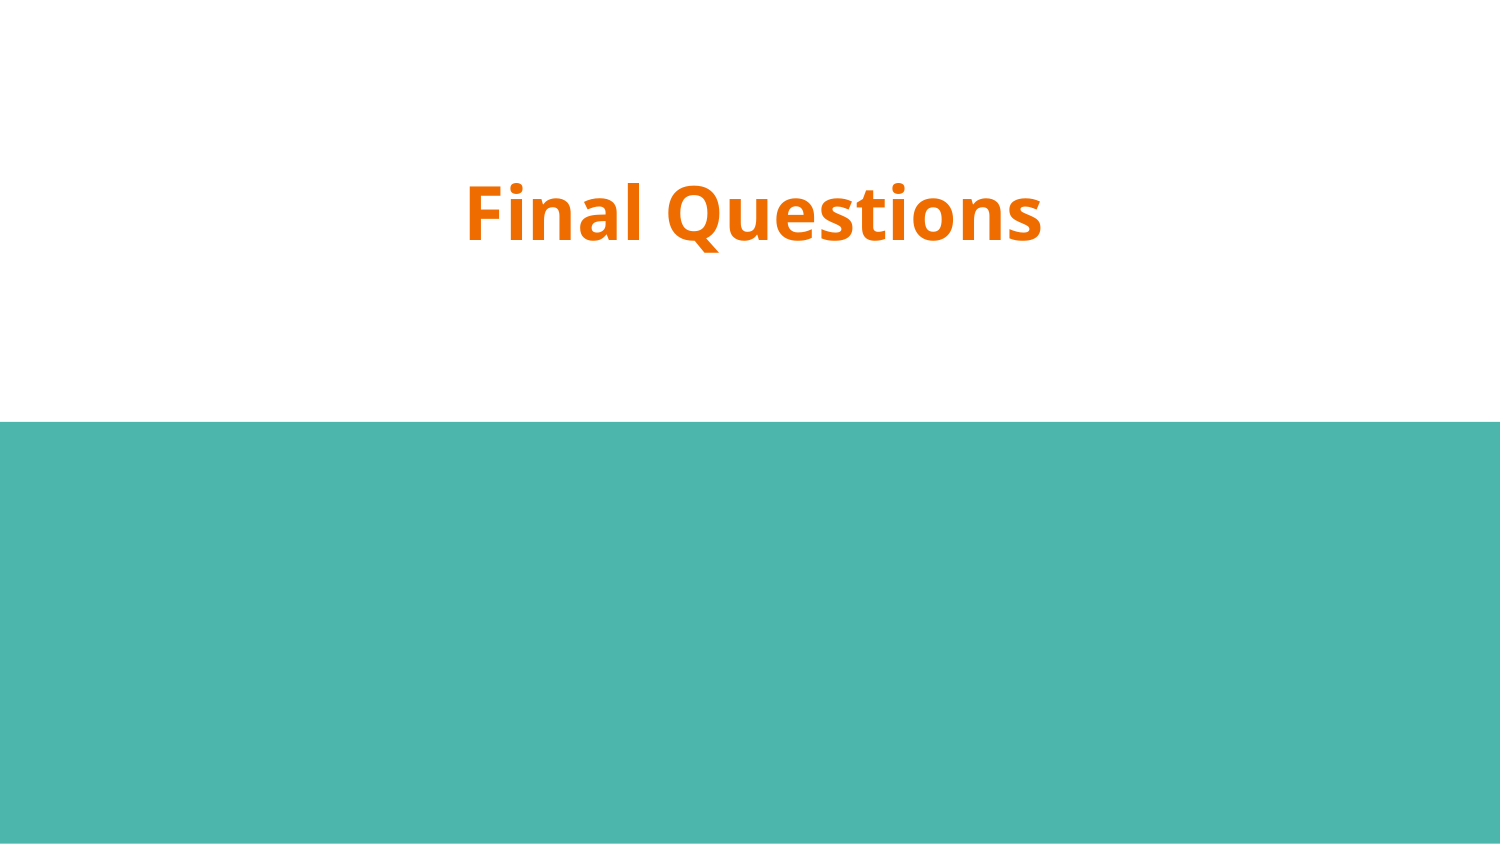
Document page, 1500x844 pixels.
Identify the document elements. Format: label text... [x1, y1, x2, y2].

title Final Questions [51, 133, 1458, 289]
